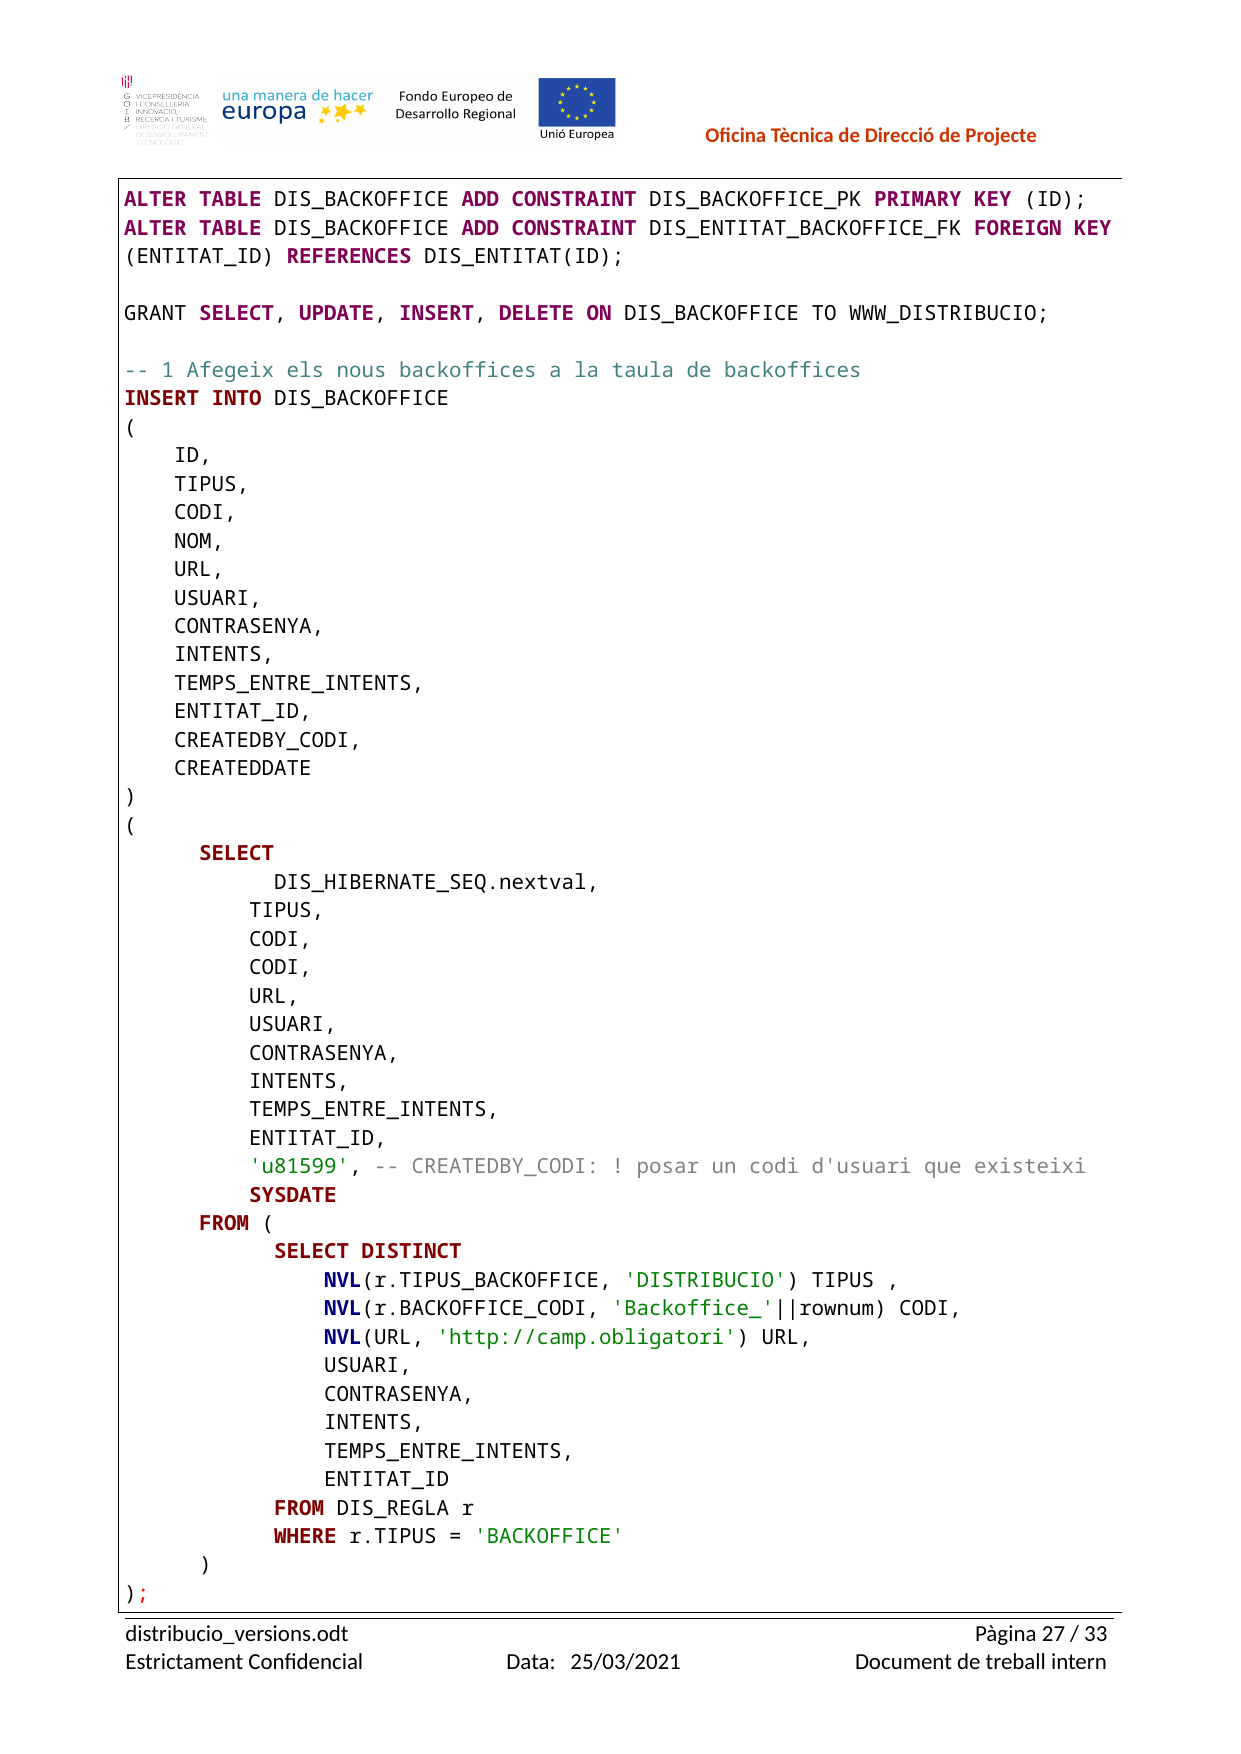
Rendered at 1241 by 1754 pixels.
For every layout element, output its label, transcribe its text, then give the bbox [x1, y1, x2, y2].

table_header ALTER TABLE DIS_BACKOFFICE ADD CONSTRAINT DIS_BACKOFFICE_PK PRIMARY KEY (ID); ALTER TABLE DIS_BACKOFFICE ADD CONSTRAINT DIS_ENTITAT_BACKOFFICE_FK FOREIGN KEY (ENTITAT_ID) REFERENCES DIS_ENTITAT(ID); GRANT SELECT, UPDATE, INSERT, DELETE ON DIS_BACKOFFICE TO WWW_DISTRIBUCIO; -- 1 Afegeix els nous backoffices a la taula de backoffices INSERT INTO DIS_BACKOFFICE ( ID, TIPUS, CODI, NOM, URL, USUARI, CONTRASENYA, INTENTS, TEMPS_ENTRE_INTENTS, ENTITAT_ID, CREATEDBY_CODI, CREATEDDATE ) ( SELECT DIS_HIBERNATE_SEQ.nextval, TIPUS, CODI, CODI, URL, USUARI, CONTRASENYA, INTENTS, TEMPS_ENTRE_INTENTS, ENTITAT_ID, 'u81599', -- CREATEDBY_CODI: ! posar un codi d'usuari que existeixi SYSDATE FROM ( SELECT DISTINCT NVL(r.TIPUS_BACKOFFICE, 'DISTRIBUCIO') TIPUS , NVL(r.BACKOFFICE_CODI, 'Backoffice_'||rownum) CODI, NVL(URL, 'http://camp.obligatori') URL, USUARI, CONTRASENYA, INTENTS, TEMPS_ENTRE_INTENTS, ENTITAT_ID FROM DIS_REGLA r WHERE r.TIPUS = 'BACKOFFICE' ) ); [119, 179, 1122, 1612]
picture [219, 73, 621, 147]
picture [118, 73, 213, 147]
